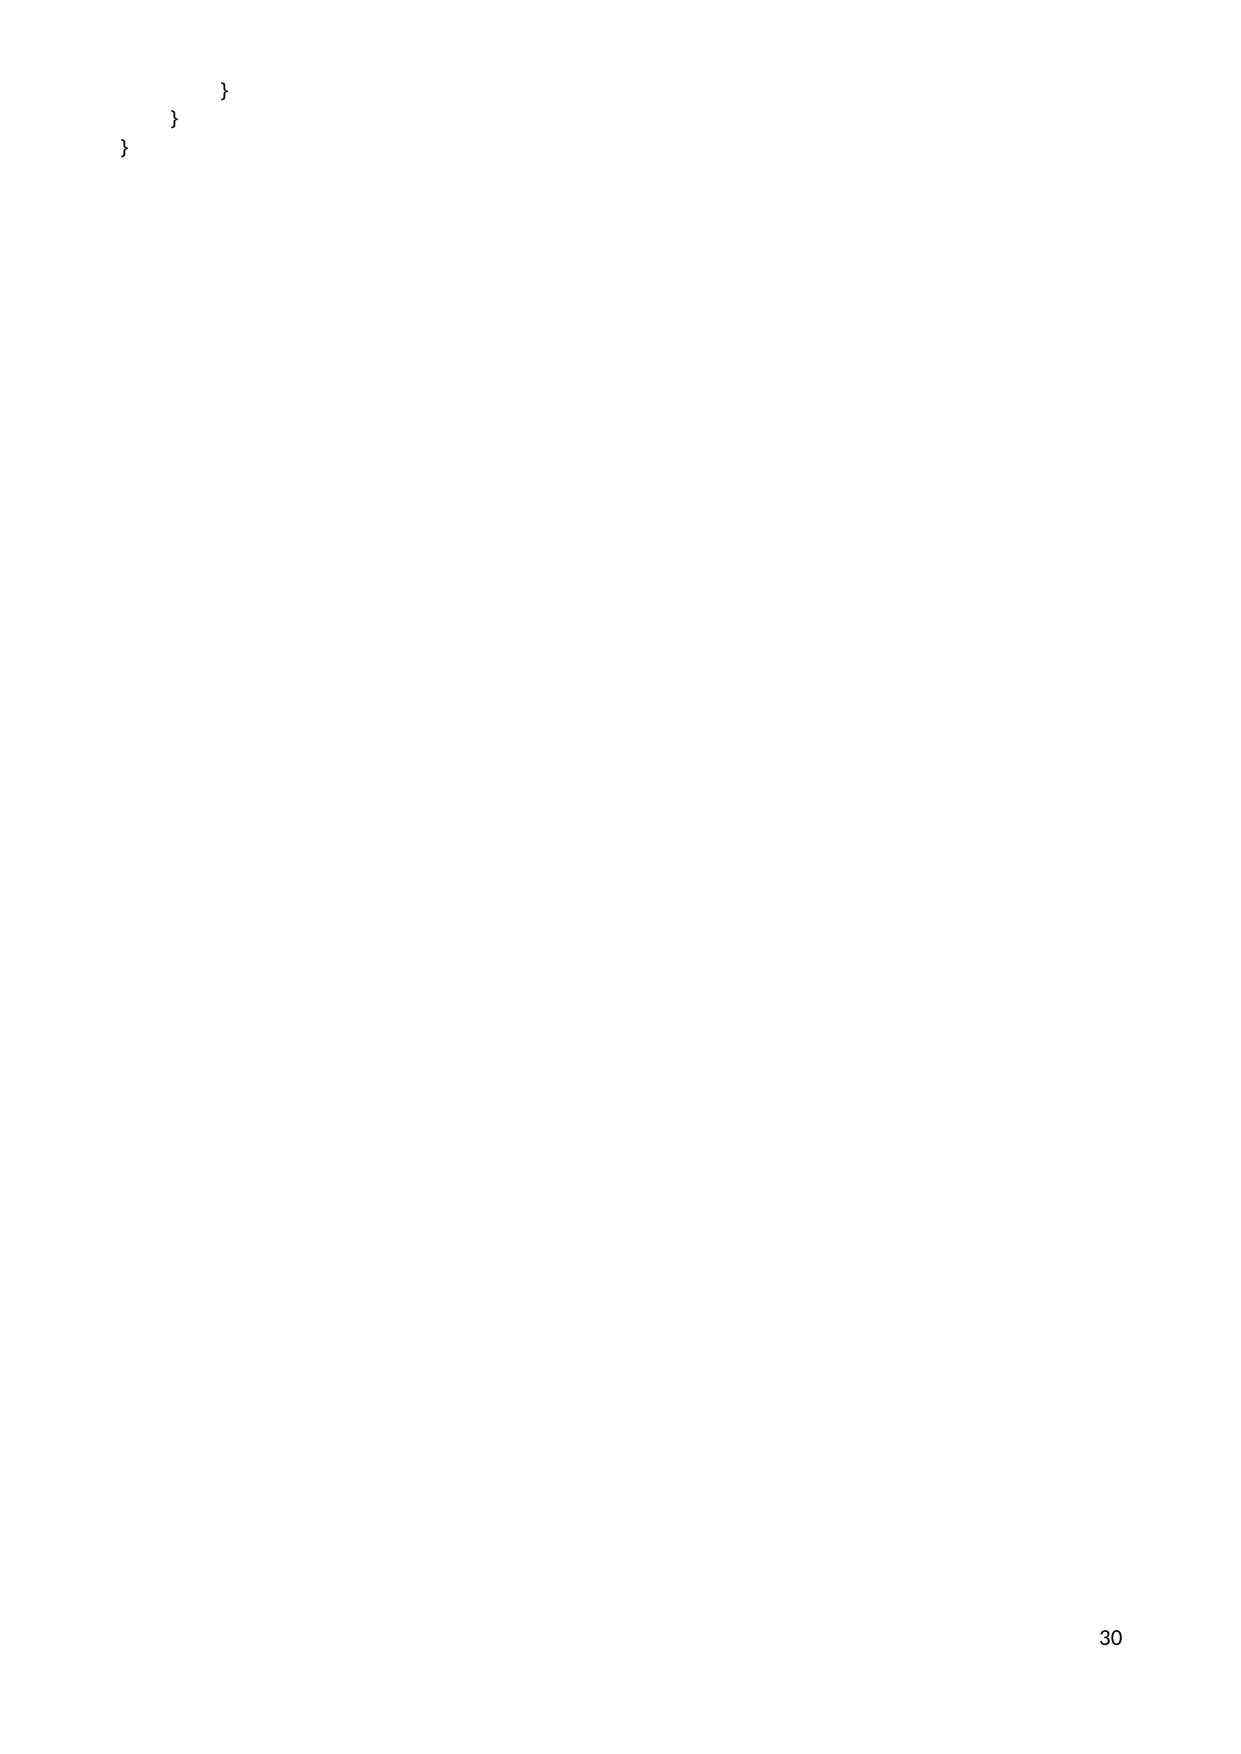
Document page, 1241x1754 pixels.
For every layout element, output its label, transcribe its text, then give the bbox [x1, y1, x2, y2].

text } } } [118, 75, 1122, 160]
